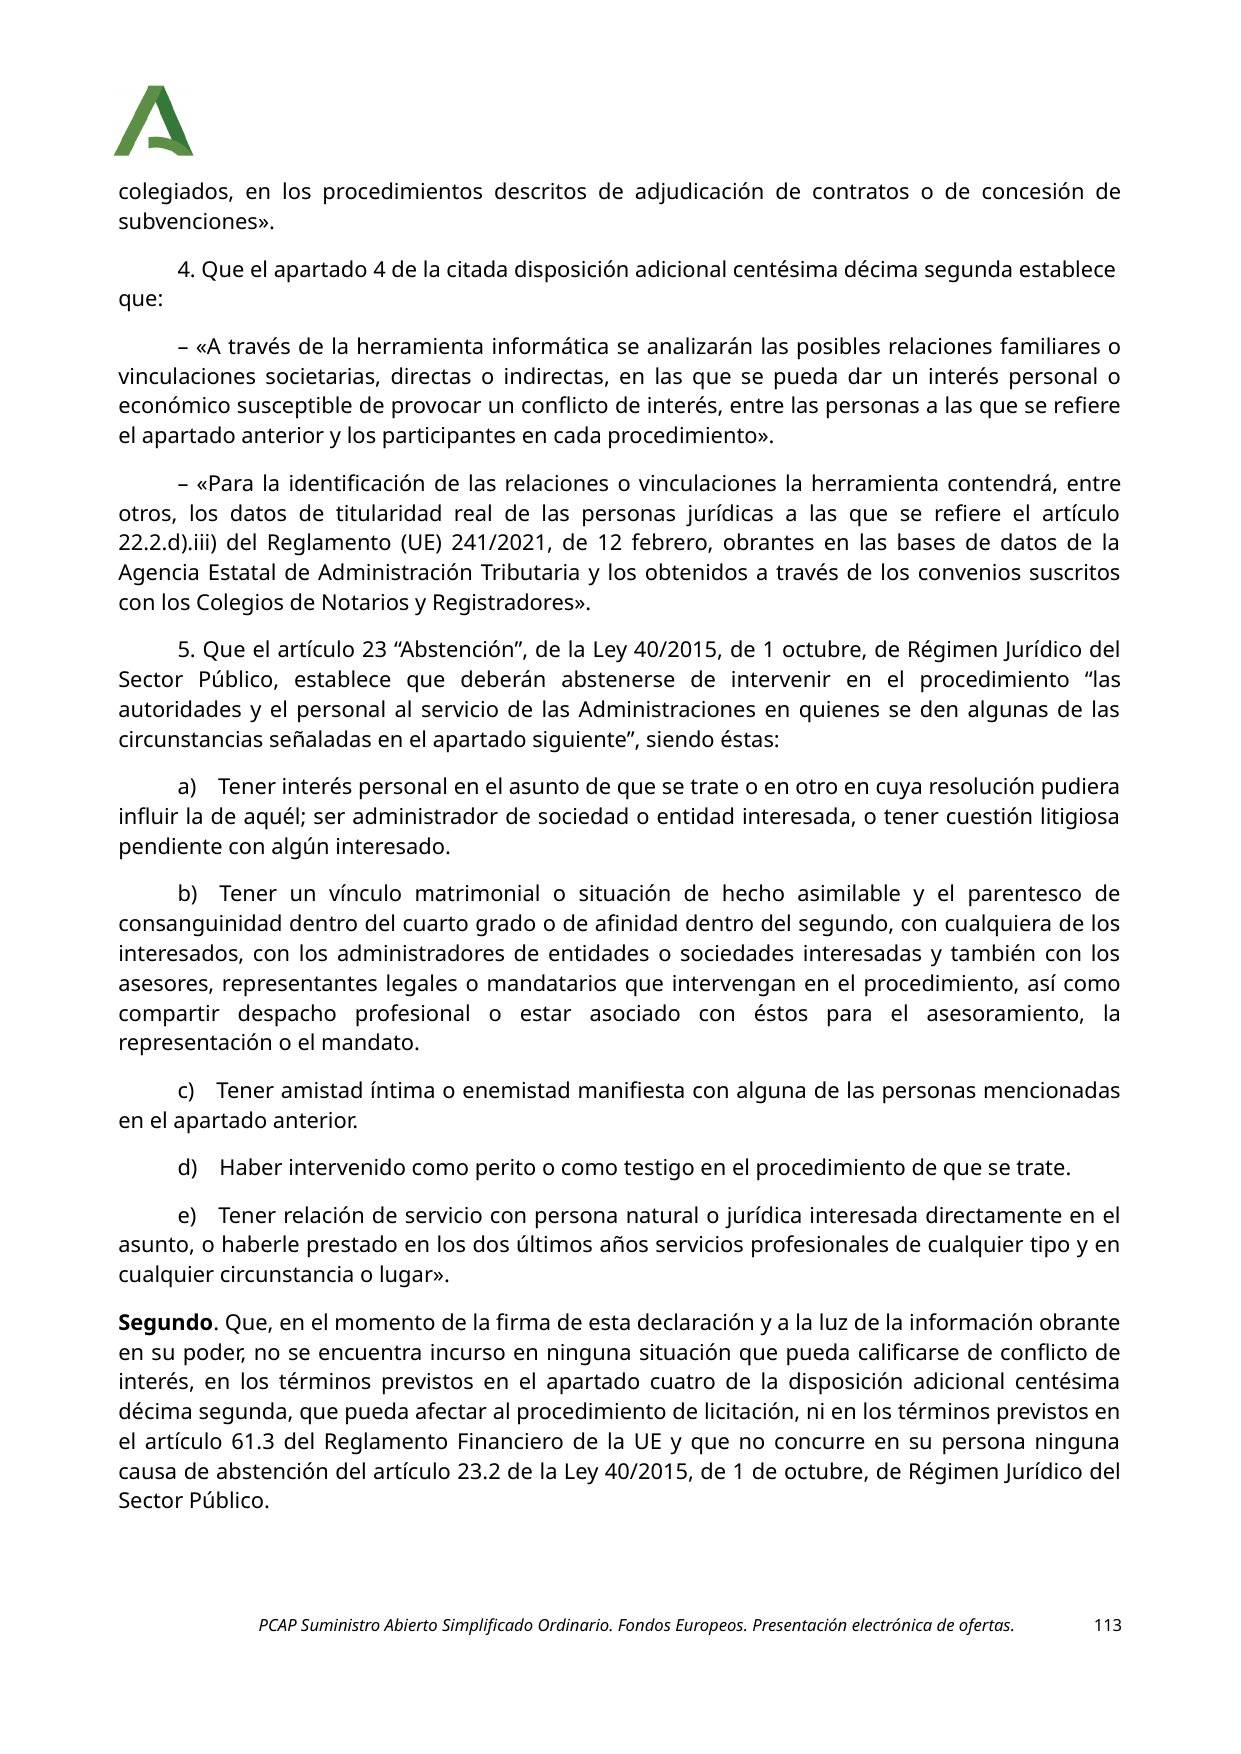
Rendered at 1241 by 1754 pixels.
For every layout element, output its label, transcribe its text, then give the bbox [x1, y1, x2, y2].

text colegiados, en los procedimientos descritos de adjudicación de contratos o de concesión de subvenciones». [118, 176, 1122, 236]
picture [109, 81, 198, 160]
text – «Para la identificación de las relaciones o vinculaciones la herramienta contendrá, entre otros, los datos de titularidad real de las personas jurídicas a las que se refiere el artículo 22.2.d).iii) del Reglamento (UE) 241/2021, de 12 febrero, obrantes en las bases de datos de la Agencia Estatal de Administración Tributaria y los obtenidos a través de los convenios suscritos con los Colegios de Notarios y Registradores». [118, 468, 1122, 617]
text – «A través de la herramienta informática se analizarán las posibles relaciones familiares o vinculaciones societarias, directas o indirectas, en las que se pueda dar un interés personal o económico susceptible de provocar un conflicto de interés, entre las personas a las que se refiere el apartado anterior y los participantes en cada procedimiento». [118, 331, 1122, 450]
text a) Tener interés personal en el asunto de que se trate o en otro en cuya resolución pudiera influir la de aquél; ser administrador de sociedad o entidad interesada, o tener cuestión litigiosa pendiente con algún interesado. [118, 771, 1122, 861]
text 4. Que el apartado 4 de la citada disposición adicional centésima décima segunda establece que: [118, 254, 1122, 313]
text b) Tener un vínculo matrimonial o situación de hecho asimilable y el parentesco de consanguinidad dentro del cuarto grado o de afinidad dentro del segundo, con cualquiera de los interesados, con los administradores de entidades o sociedades interesadas y también con los asesores, representantes legales o mandatarios que intervengan en el procedimiento, así como compartir despacho profesional o estar asociado con éstos para el asesoramiento, la representación o el mandato. [118, 878, 1122, 1057]
text 5. Que el artículo 23 “Abstención”, de la Ley 40/2015, de 1 octubre, de Régimen Jurídico del Sector Público, establece que deberán abstenerse de intervenir en el procedimiento “las autoridades y el personal al servicio de las Administraciones en quienes se den algunas de las circunstancias señaladas en el apartado siguiente”, siendo éstas: [118, 634, 1122, 754]
text e) Tener relación de servicio con persona natural o jurídica interesada directamente en el asunto, o haberle prestado en los dos últimos años servicios profesionales de cualquier tipo y en cualquier circunstancia o lugar». [118, 1200, 1122, 1289]
text d) Haber intervenido como perito o como testigo en el procedimiento de que se trate. [118, 1152, 1122, 1182]
text c) Tener amistad íntima o enemistad manifiesta con alguna de las personas mencionadas en el apartado anterior. [118, 1075, 1122, 1134]
text Segundo. Que, en el momento de la firma de esta declaración y a la luz de la información obrante en su poder, no se encuentra incurso en ninguna situación que pueda calificarse de conflicto de interés, en los términos previstos en el apartado cuatro de la disposición adicional centésima décima segunda, que pueda afectar al procedimiento de licitación, ni en los términos previstos en el artículo 61.3 del Reglamento Financiero de la UE y que no concurre en su persona ninguna causa de abstención del artículo 23.2 de la Ley 40/2015, de 1 de octubre, de Régimen Jurídico del Sector Público. [118, 1307, 1122, 1515]
